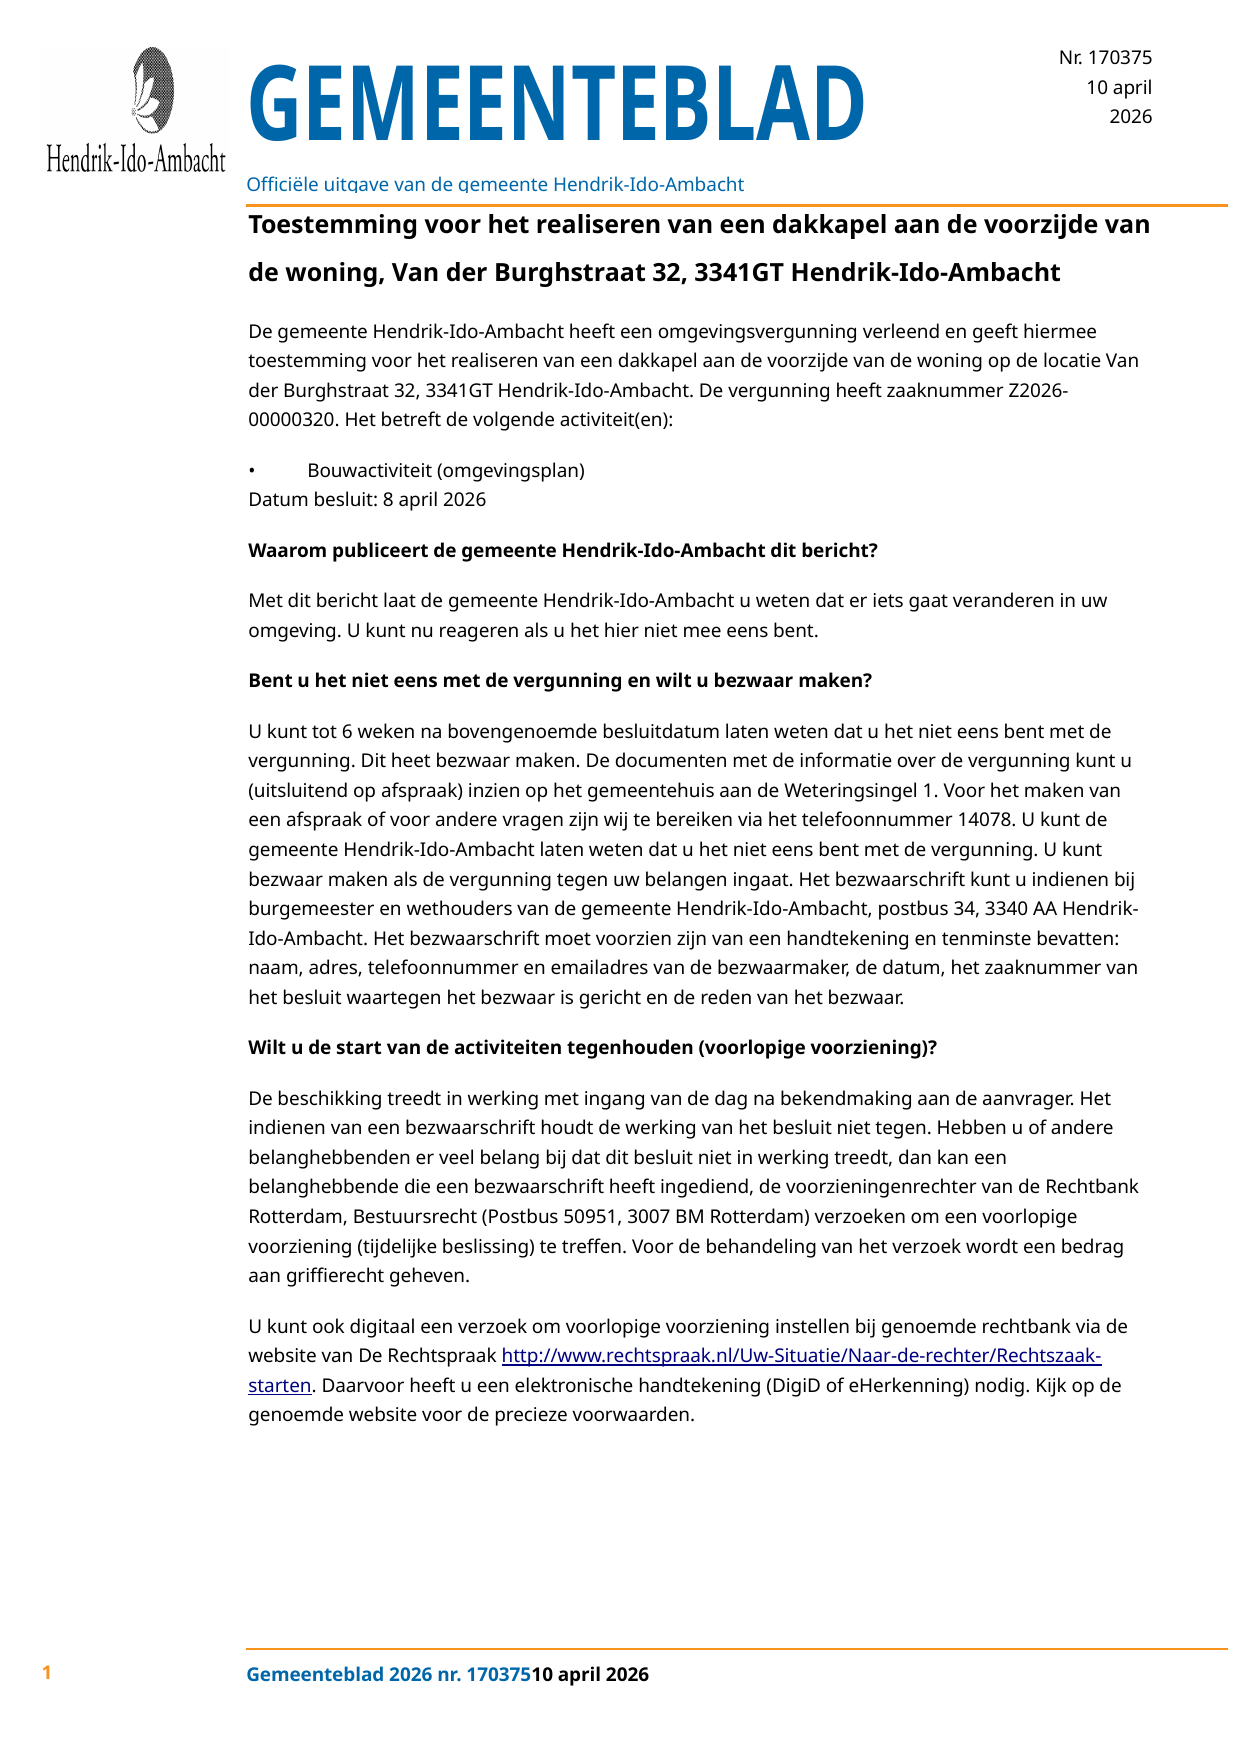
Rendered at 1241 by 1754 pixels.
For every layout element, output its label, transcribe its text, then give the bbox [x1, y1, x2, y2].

text Met dit bericht laat de gemeente Hendrik-Ido-Ambacht u weten dat er iets gaat veranderen in uw omgeving. U kunt nu reageren als u het hier niet mee eens bent. [248, 587, 1152, 643]
text De beschikking treedt in werking met ingang van de dag na bekendmaking aan de aanvrager. Het indienen van een bezwaarschrift houdt de werking van het besluit niet tegen. Hebben u of andere belanghebbenden er veel belang bij dat dit besluit niet in werking treedt, dan kan een belanghebbende die een bezwaarschrift heeft ingediend, de voorzieningenrechter van de Rechtbank Rotterdam, Bestuursrecht (Postbus 50951, 3007 BM Rotterdam) verzoeken om een voorlopige voorziening (tijdelijke beslissing) te treffen. Voor de behandeling van het verzoek wordt een bedrag aan griffierecht geheven. [248, 1085, 1152, 1288]
text De gemeente Hendrik-Ido-Ambacht heeft een omgevingsvergunning verleend en geeft hiermee toestemming voor het realiseren van een dakkapel aan de voorzijde van de woning op de locatie Van der Burghstraat 32, 3341GT Hendrik-Ido-Ambacht. De vergunning heeft zaaknummer Z2026-00000320. Het betreft de volgende activiteit(en): [248, 318, 1152, 432]
text Toestemming voor het realiseren van een dakkapel aan de voorzijde van de woning, Van der Burghstraat 32, 3341GT Hendrik-Ido-Ambacht [248, 207, 1152, 288]
picture [41, 47, 231, 172]
text Waarom publiceert de gemeente Hendrik-Ido-Ambacht dit bericht? [248, 537, 1152, 563]
text U kunt ook digitaal een verzoek om voorlopige voorziening instellen bij genoemde rechtbank via de website van De Rechtspraak http://www.rechtspraak.nl/Uw-Situatie/Naar-de-rechter/Rechtszaak-starten. Daarvoor heeft u een elektronische handtekening (DigiD of eHerkenning) nodig. Kijk op de genoemde website voor de precieze voorwaarden. [248, 1313, 1152, 1427]
list Bouwactiviteit (omgevingsplan) [248, 457, 1152, 483]
text U kunt tot 6 weken na bovengenoemde besluitdatum laten weten dat u het niet eens bent met de vergunning. Dit heet bezwaar maken. De documenten met de informatie over de vergunning kunt u (uitsluitend op afspraak) inzien op het gemeentehuis aan de Weteringsingel 1. Voor het maken van een afspraak of voor andere vragen zijn wij te bereiken via het telefoonnummer 14078. U kunt de gemeente Hendrik-Ido-Ambacht laten weten dat u het niet eens bent met de vergunning. U kunt bezwaar maken als de vergunning tegen uw belangen ingaat. Het bezwaarschrift kunt u indienen bij burgemeester en wethouders van de gemeente Hendrik-Ido-Ambacht, postbus 34, 3340 AA Hendrik-Ido-Ambacht. Het bezwaarschrift moet voorzien zijn van een handtekening en tenminste bevatten: naam, adres, telefoonnummer en emailadres van de bezwaarmaker, de datum, het zaaknummer van het besluit waartegen het bezwaar is gericht en de reden van het bezwaar. [248, 718, 1152, 1010]
text Bent u het niet eens met de vergunning en wilt u bezwaar maken? [248, 667, 1152, 693]
text Wilt u de start van de activiteiten tegenhouden (voorlopige voorziening)? [248, 1034, 1152, 1060]
text Datum besluit: 8 april 2026 [248, 487, 1152, 512]
